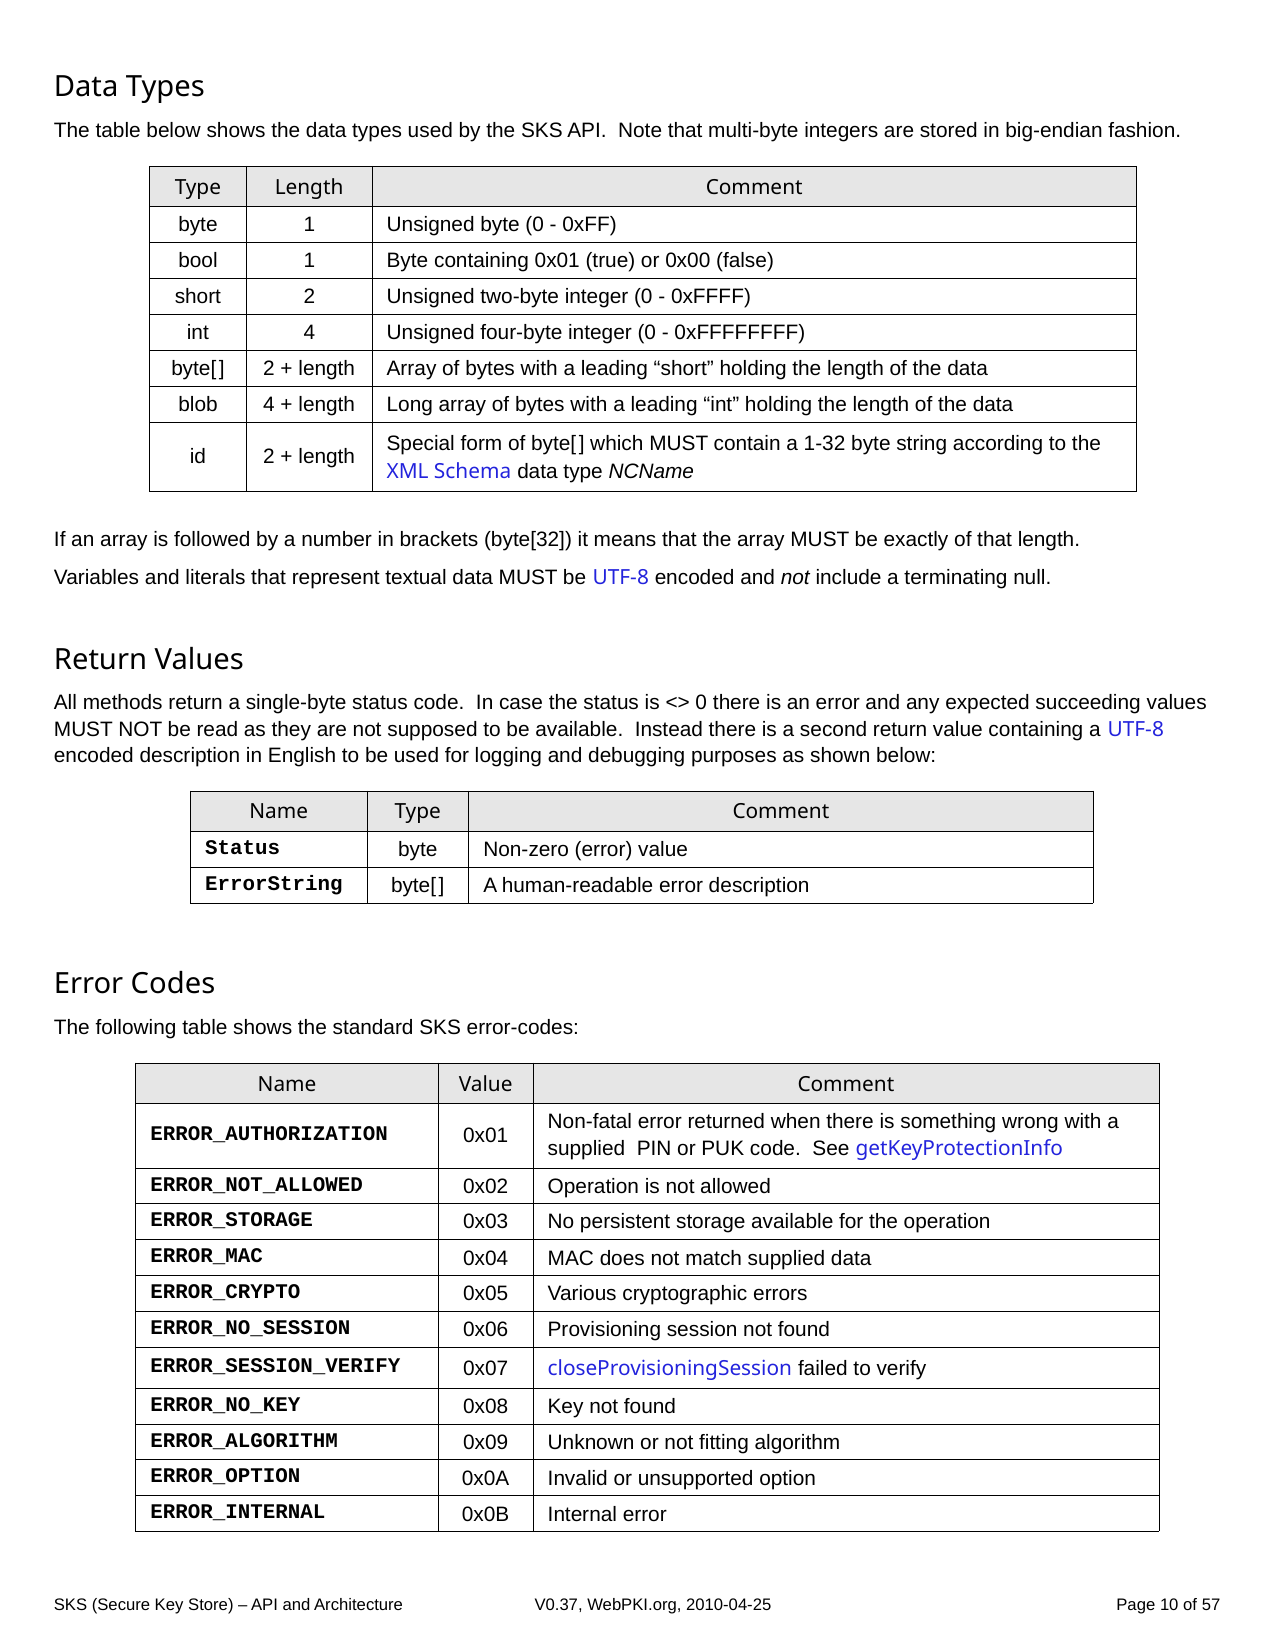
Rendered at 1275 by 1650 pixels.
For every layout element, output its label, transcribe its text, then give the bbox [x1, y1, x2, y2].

table_cell 0x08 [439, 1389, 533, 1423]
table_cell short [150, 279, 246, 314]
table_cell byte [150, 207, 246, 242]
table_cell ERROR_STORAGE [136, 1204, 438, 1239]
table_cell ERROR_OPTION [136, 1460, 438, 1495]
table_cell Operation is not allowed [534, 1169, 1159, 1203]
table_cell 4 + length [247, 387, 372, 422]
table_header Name [191, 792, 367, 831]
table_header Length [247, 167, 372, 206]
table_cell Non-zero (error) value [469, 832, 1093, 867]
table_header Type [150, 167, 246, 206]
text If an array is followed by a number in brackets (byte[32]) it means that the array MUST be exactly of that length. [54, 526, 1221, 550]
table_cell byte [368, 832, 468, 867]
table_cell ERROR_MAC [136, 1240, 438, 1275]
table_cell Non-fatal error returned when there is something wrong with a supplied PIN or PUK code. See getKeyProtectionInfo [534, 1104, 1159, 1167]
table_cell 4 [247, 315, 372, 350]
table_cell Special form of byte[ ] which MUST contain a 1-32 byte string according to the XML Schema data type NCName [373, 423, 1136, 491]
table_header Name [136, 1064, 438, 1103]
table_cell Unsigned two-byte integer (0 - 0xFFFF) [373, 279, 1136, 314]
table_cell closeProvisioningSession failed to verify [534, 1348, 1159, 1387]
table_cell byte[ ] [150, 351, 246, 386]
text Variables and literals that represent textual data MUST be UTF-8 encoded and not include a terminating null. [54, 562, 1221, 591]
table_cell 0x07 [439, 1348, 533, 1387]
table_cell ERROR_NO_SESSION [136, 1312, 438, 1347]
table_header Comment [534, 1064, 1159, 1103]
table_cell 2 + length [247, 423, 372, 491]
table_cell Array of bytes with a leading “short” holding the length of the data [373, 351, 1136, 386]
table_cell Provisioning session not found [534, 1312, 1159, 1347]
table_cell A human-readable error description [469, 868, 1093, 903]
table_cell byte⁮[ ] [368, 868, 468, 903]
table_cell 1 [247, 243, 372, 278]
table_cell ERROR_INTERNAL [136, 1496, 438, 1531]
subtitle Error Codes [54, 963, 1221, 1002]
table_cell int [150, 315, 246, 350]
table_cell 0x0B [439, 1496, 533, 1531]
table_cell 0x02 [439, 1169, 533, 1203]
table_cell Various cryptographic errors [534, 1276, 1159, 1311]
table_header Value [439, 1064, 533, 1103]
table_cell Unsigned four-byte integer (0 - 0xFFFFFFFF) [373, 315, 1136, 350]
table_cell 2 [247, 279, 372, 314]
table_cell id [150, 423, 246, 491]
table_cell 0x01 [439, 1104, 533, 1167]
table_header Comment [373, 167, 1136, 206]
table_cell blob [150, 387, 246, 422]
table_cell 0x05 [439, 1276, 533, 1311]
table_cell ERROR_AUTHORIZATION [136, 1104, 438, 1167]
table_cell 0x0A [439, 1460, 533, 1495]
subtitle Data Types [54, 66, 1221, 105]
table_cell ERROR_NOT_ALLOWED [136, 1169, 438, 1203]
table_cell 0x06 [439, 1312, 533, 1347]
table_cell Invalid or unsupported option [534, 1460, 1159, 1495]
table_cell ERROR_CRYPTO [136, 1276, 438, 1311]
table_cell 0x09 [439, 1425, 533, 1459]
table_cell Long array of bytes with a leading “int” holding the length of the data [373, 387, 1136, 422]
text The table below shows the data types used by the SKS API. Note that multi-byte integers are stored in big-endian fashion. [54, 118, 1221, 166]
table_cell Unsigned byte (0 - 0xFF) [373, 207, 1136, 242]
table_cell 0x04 [439, 1240, 533, 1275]
text The following table shows the standard SKS error-codes: [54, 1015, 1221, 1063]
table_header Comment [469, 792, 1093, 831]
table_cell ERROR_SESSION_VERIFY [136, 1348, 438, 1387]
table_cell Key not found [534, 1389, 1159, 1423]
table_cell ERROR_ALGORITHM [136, 1425, 438, 1459]
table_cell Internal error [534, 1496, 1159, 1531]
table_cell MAC does not match supplied data [534, 1240, 1159, 1275]
table_cell Status [191, 832, 367, 867]
table_cell ErrorString [191, 868, 367, 903]
table_cell Byte containing 0x01 (true) or 0x00 (false) [373, 243, 1136, 278]
table_header Type [368, 792, 468, 831]
table_cell No persistent storage available for the operation [534, 1204, 1159, 1239]
table_cell 0x03 [439, 1204, 533, 1239]
subtitle Return Values [54, 638, 1221, 678]
table_cell 2 + length [247, 351, 372, 386]
table_cell ERROR_NO_KEY [136, 1389, 438, 1423]
text All methods return a single-byte status code. In case the status is <> 0 there is an error and any expected succeeding values MUST NOT be read as they are not supposed to be available. Instead there is a second return value containing a UTF-8 encoded description in English to be used for logging and debugging purposes as shown below: [54, 690, 1221, 791]
table_cell 1 [247, 207, 372, 242]
table_cell Unknown or not fitting algorithm [534, 1425, 1159, 1459]
table_cell bool [150, 243, 246, 278]
